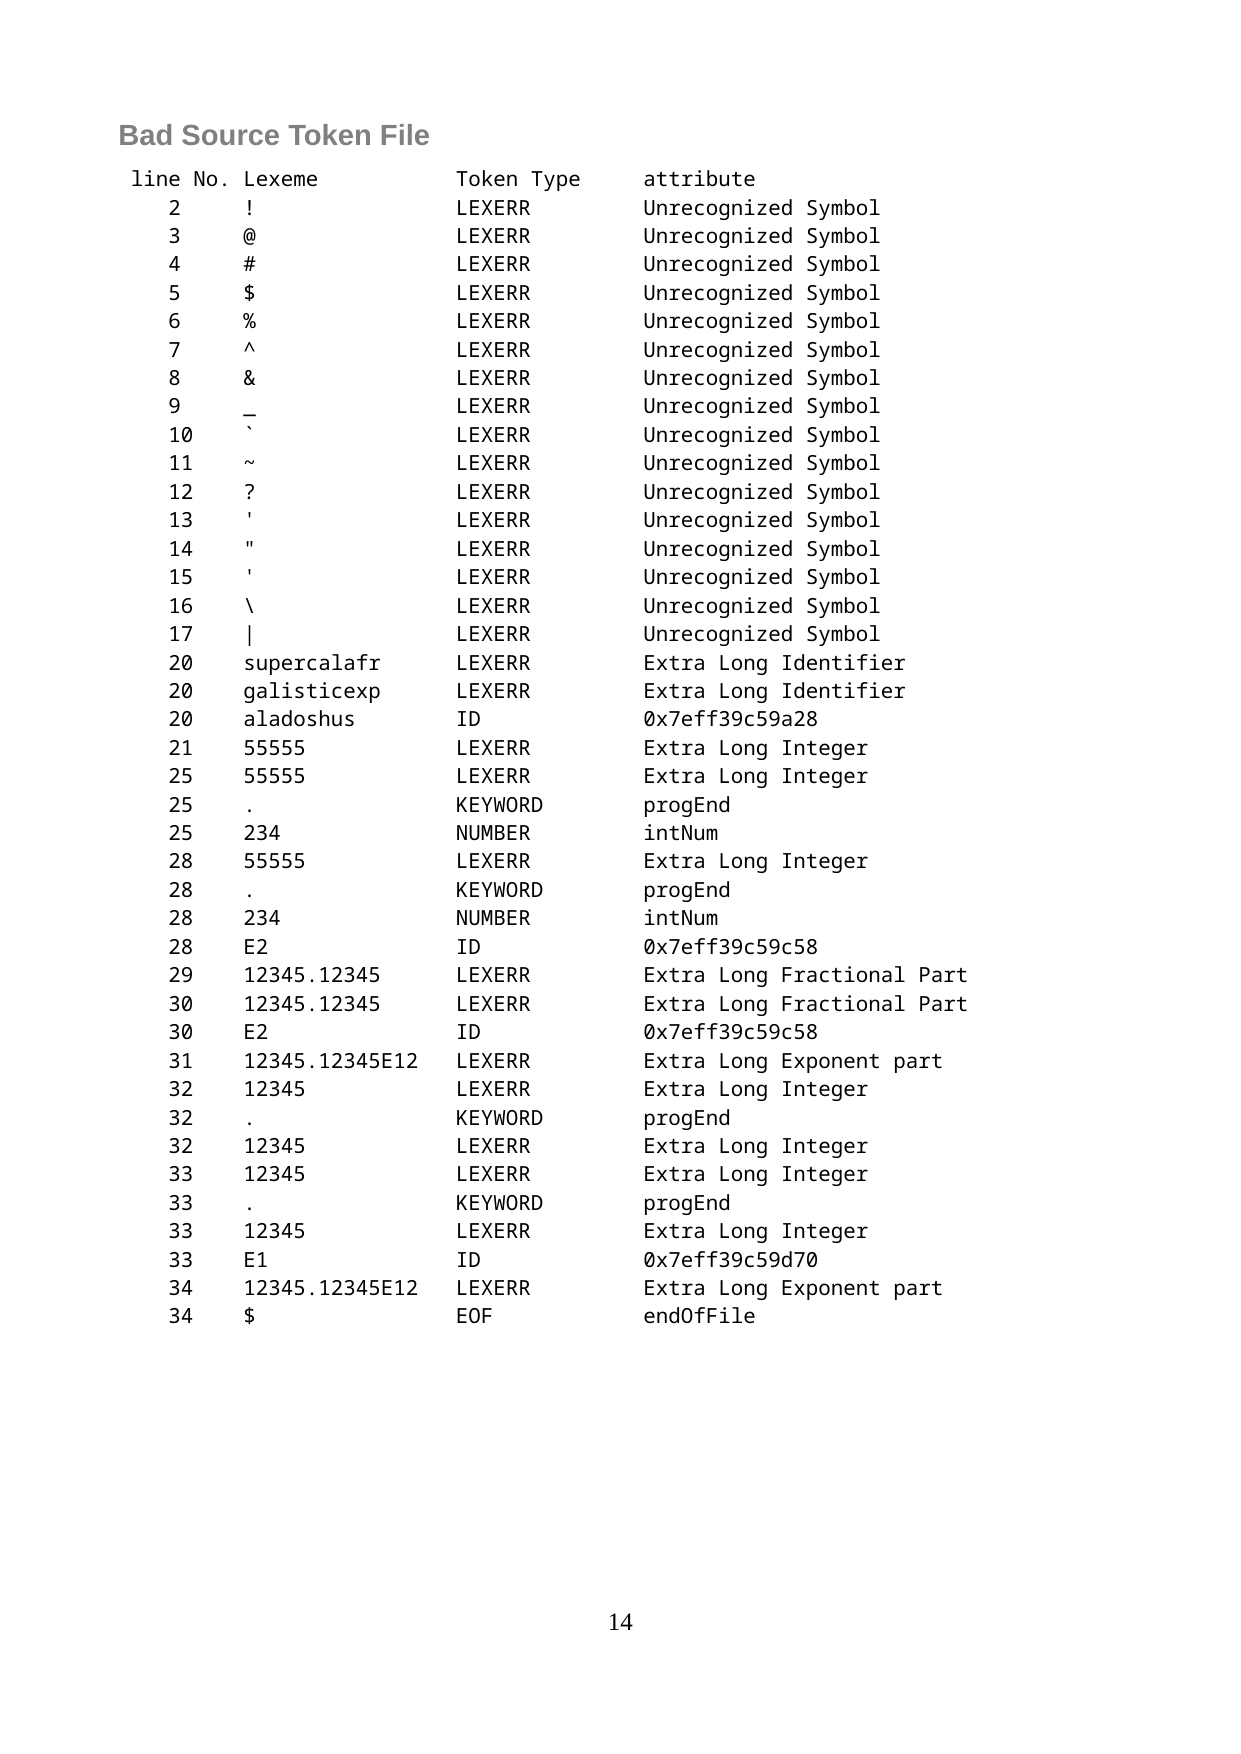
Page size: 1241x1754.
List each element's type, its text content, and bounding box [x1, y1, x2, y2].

text 6 % LEXERR Unrecognized Symbol [118, 306, 1122, 335]
text 28 55555 LEXERR Extra Long Integer [118, 847, 1122, 875]
text 8 & LEXERR Unrecognized Symbol [118, 363, 1122, 392]
text 29 12345.12345 LEXERR Extra Long Fractional Part [118, 960, 1122, 989]
text 30 12345.12345 LEXERR Extra Long Fractional Part [118, 989, 1122, 1017]
text 11 ~ LEXERR Unrecognized Symbol [118, 448, 1122, 477]
text 34 $ EOF endOfFile [118, 1302, 1122, 1330]
text 9 _ LEXERR Unrecognized Symbol [118, 392, 1122, 420]
text 31 12345.12345E12 LEXERR Extra Long Exponent part [118, 1046, 1122, 1074]
text 25 55555 LEXERR Extra Long Integer [118, 761, 1122, 790]
text 25 234 NUMBER intNum [118, 818, 1122, 847]
text 4 # LEXERR Unrecognized Symbol [118, 249, 1122, 278]
text 32 12345 LEXERR Extra Long Integer [118, 1074, 1122, 1103]
text 20 supercalafr LEXERR Extra Long Identifier [118, 648, 1122, 676]
text 30 E2 ID 0x7eff39c59c58 [118, 1017, 1122, 1046]
text 15 ' LEXERR Unrecognized Symbol [118, 562, 1122, 591]
text 5 $ LEXERR Unrecognized Symbol [118, 278, 1122, 306]
text 21 55555 LEXERR Extra Long Integer [118, 733, 1122, 761]
text 16 \ LEXERR Unrecognized Symbol [118, 591, 1122, 619]
text 25 . KEYWORD progEnd [118, 790, 1122, 818]
text 32 . KEYWORD progEnd [118, 1103, 1122, 1131]
text 33 . KEYWORD progEnd [118, 1188, 1122, 1216]
text 20 galisticexp LEXERR Extra Long Identifier [118, 676, 1122, 704]
text 13 ' LEXERR Unrecognized Symbol [118, 505, 1122, 534]
text 2 ! LEXERR Unrecognized Symbol [118, 193, 1122, 221]
text 20 aladoshus ID 0x7eff39c59a28 [118, 704, 1122, 733]
text 33 12345 LEXERR Extra Long Integer [118, 1159, 1122, 1188]
text 3 @ LEXERR Unrecognized Symbol [118, 221, 1122, 249]
text 12 ? LEXERR Unrecognized Symbol [118, 477, 1122, 505]
text line No. Lexeme Token Type attribute [118, 164, 1122, 193]
text 28 234 NUMBER intNum [118, 903, 1122, 932]
text 33 12345 LEXERR Extra Long Integer [118, 1216, 1122, 1245]
text 14 " LEXERR Unrecognized Symbol [118, 534, 1122, 562]
subtitle Bad Source Token File [118, 118, 1122, 152]
text 28 E2 ID 0x7eff39c59c58 [118, 932, 1122, 960]
text 33 E1 ID 0x7eff39c59d70 [118, 1245, 1122, 1273]
text 32 12345 LEXERR Extra Long Integer [118, 1131, 1122, 1159]
text 17 | LEXERR Unrecognized Symbol [118, 619, 1122, 648]
text 7 ^ LEXERR Unrecognized Symbol [118, 335, 1122, 363]
text 28 . KEYWORD progEnd [118, 875, 1122, 903]
text 10 ` LEXERR Unrecognized Symbol [118, 420, 1122, 448]
text 34 12345.12345E12 LEXERR Extra Long Exponent part [118, 1273, 1122, 1302]
